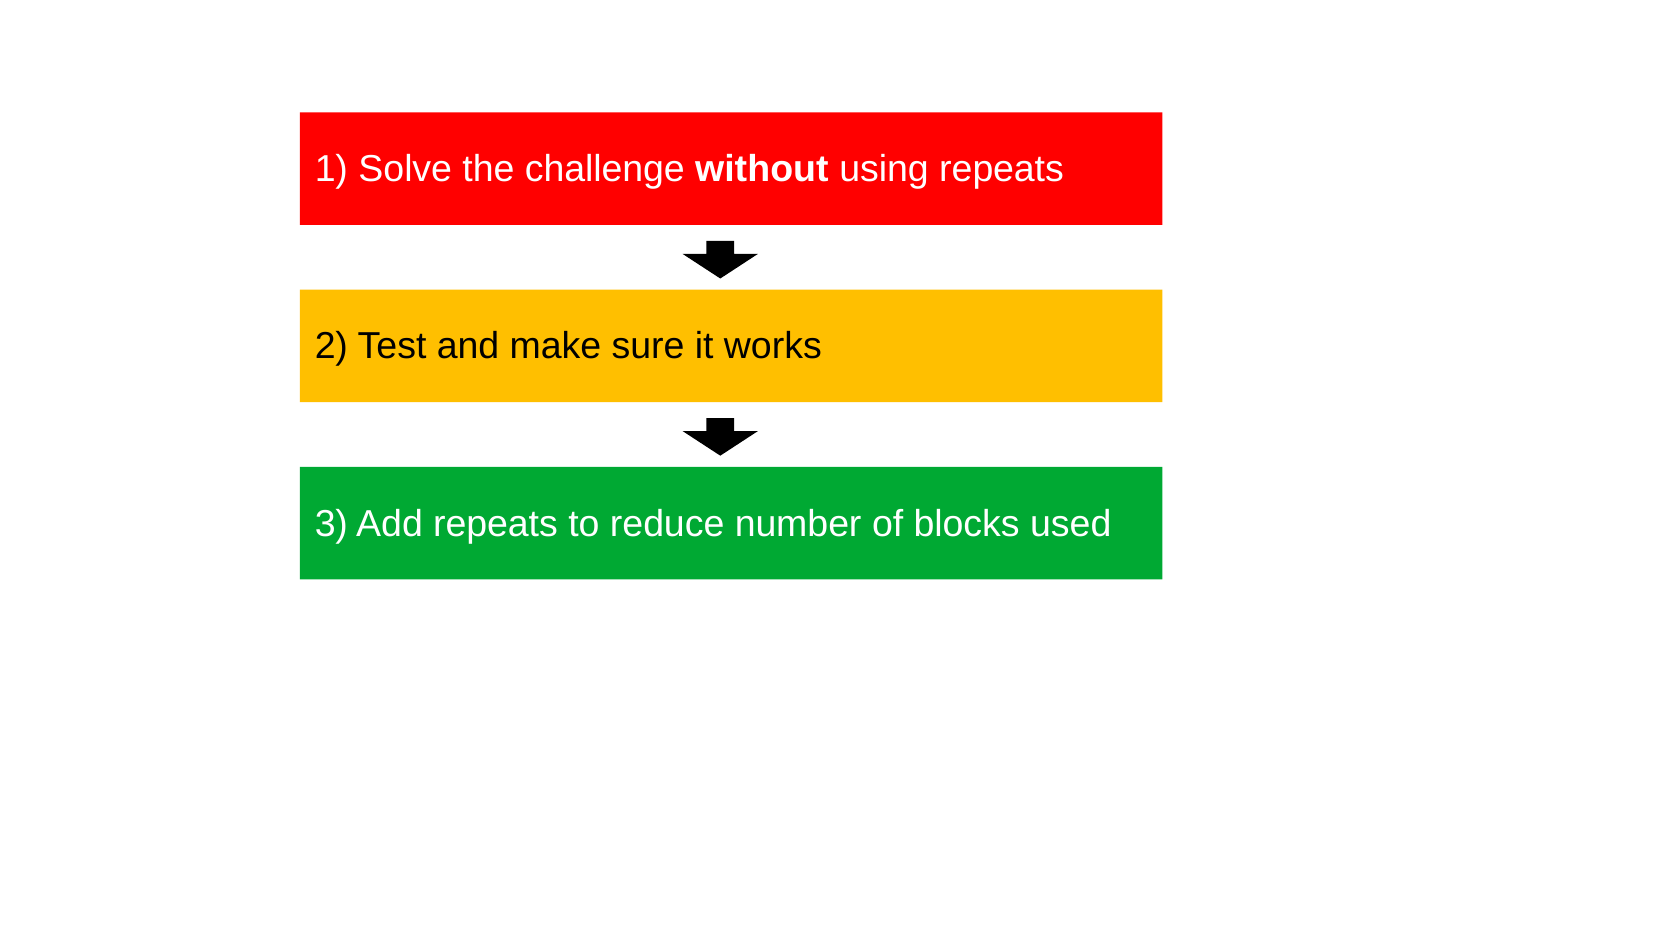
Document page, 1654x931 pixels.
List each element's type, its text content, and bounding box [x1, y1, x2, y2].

text_box 1) Solve the challenge without using repeats [299, 112, 1163, 225]
text_box 2) Test and make sure it works [299, 289, 1163, 403]
text_box 3) Add repeats to reduce number of blocks used [299, 466, 1163, 580]
text_box [682, 418, 758, 456]
text_box [682, 240, 758, 279]
